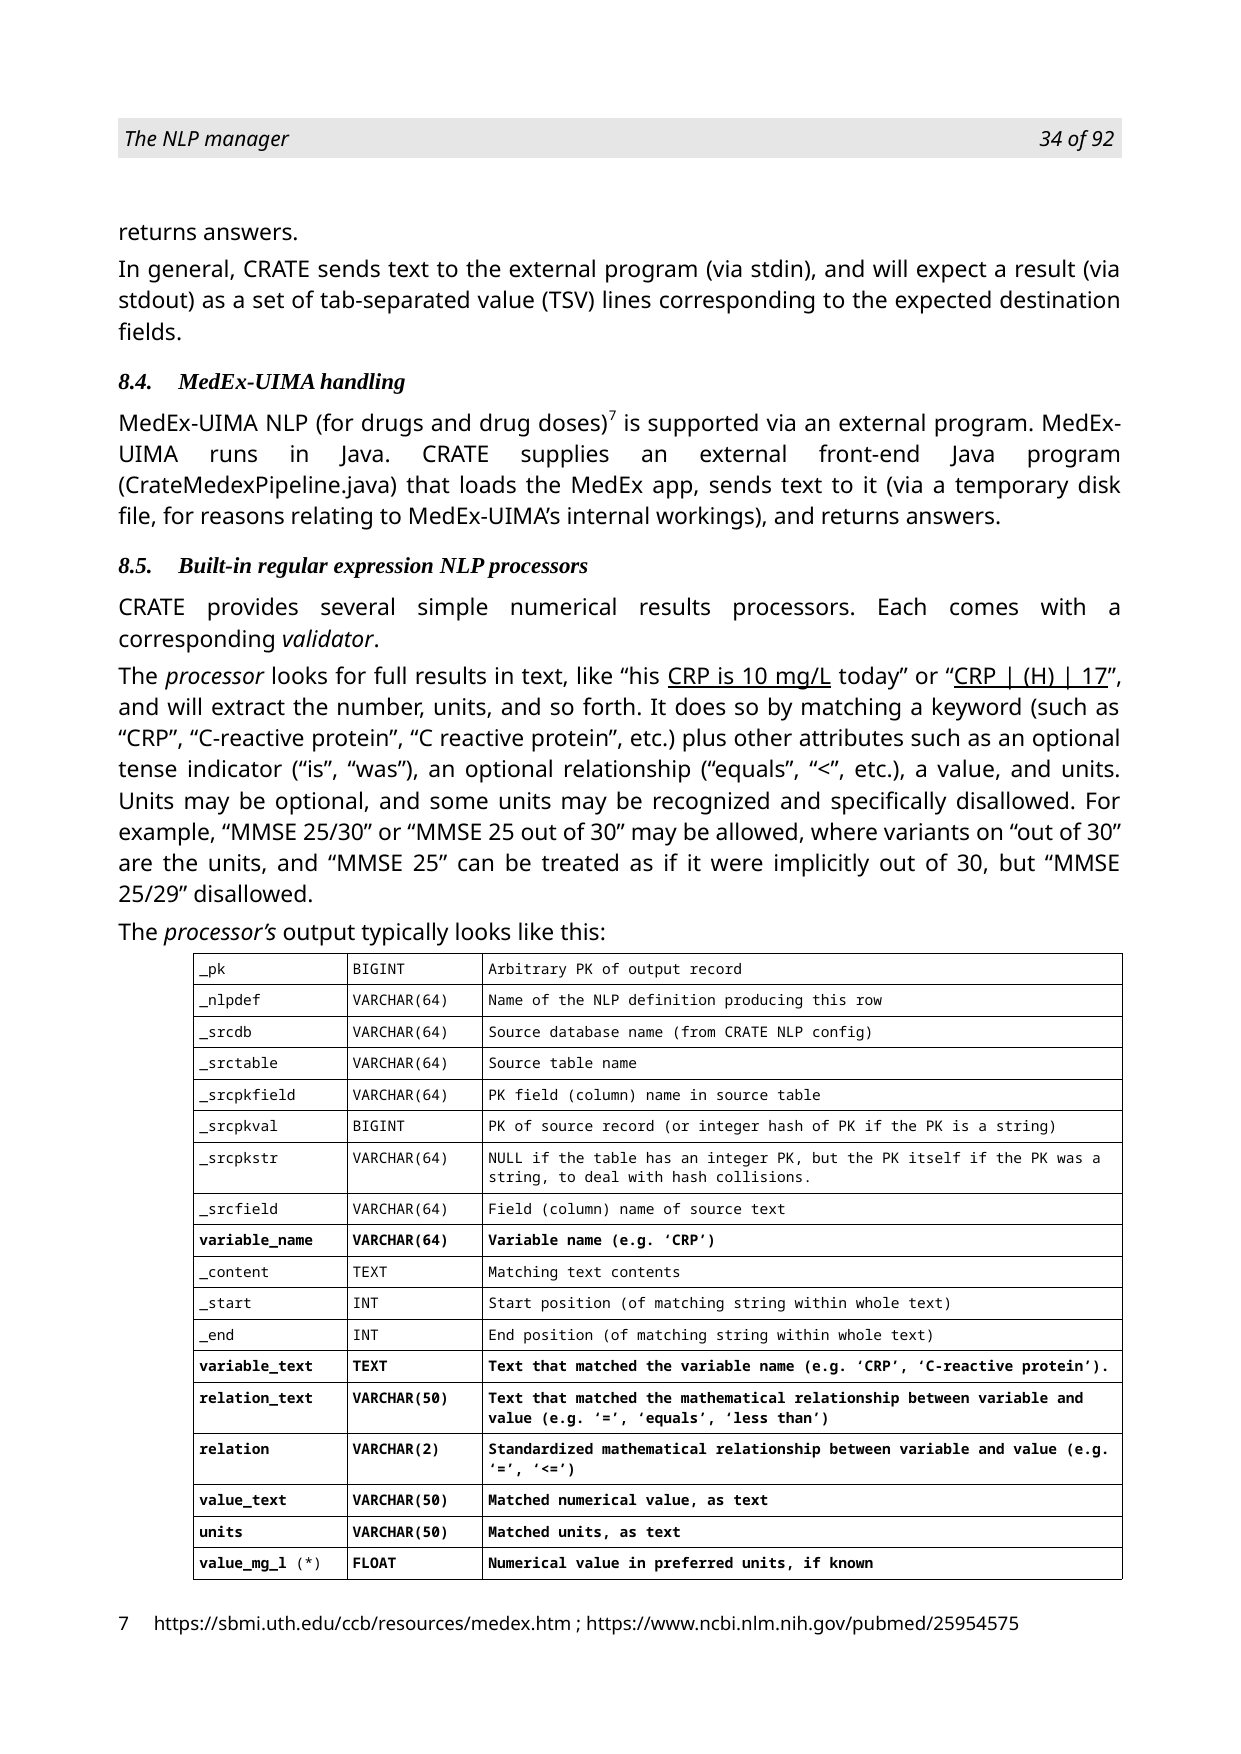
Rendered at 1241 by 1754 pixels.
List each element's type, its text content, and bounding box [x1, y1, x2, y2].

table_cell PK field (column) name in source table [483, 1080, 1122, 1110]
table_cell Text that matched the mathematical relationship between variable and value (e.g. ‘=’, ‘equals’, ‘less than’) [483, 1383, 1122, 1433]
table_cell Standardized mathematical relationship between variable and value (e.g. ‘=’, ‘<=’) [483, 1434, 1122, 1484]
table_cell FLOAT [348, 1548, 482, 1579]
text https://sbmi.uth.edu/ccb/resources/medex.htm ; https://www.ncbi.nlm.nih.gov/pubmed/25954575 [118, 1610, 1122, 1636]
table_cell VARCHAR(50) [348, 1517, 482, 1547]
table_cell variable_text [194, 1351, 347, 1382]
table_cell Field (column) name of source text [483, 1194, 1122, 1224]
table_cell _srcpkval [194, 1111, 347, 1142]
table_cell VARCHAR(64) [348, 1048, 482, 1079]
table_cell value_text [194, 1485, 347, 1516]
table_cell INT [348, 1288, 482, 1319]
table_cell Numerical value in preferred units, if known [483, 1548, 1122, 1579]
text The processor’s output typically looks like this: [118, 916, 1122, 947]
table_cell _srcfield [194, 1194, 347, 1224]
table_cell relation [194, 1434, 347, 1484]
table_cell PK of source record (or integer hash of PK if the PK is a string) [483, 1111, 1122, 1142]
table_cell _start [194, 1288, 347, 1319]
table_cell variable_name [194, 1225, 347, 1256]
subtitle Built-in regular expression NLP processors [118, 552, 1122, 579]
table_cell _end [194, 1320, 347, 1350]
table_cell VARCHAR(64) [348, 985, 482, 1016]
table_cell Source table name [483, 1048, 1122, 1079]
table_cell End position (of matching string within whole text) [483, 1320, 1122, 1350]
table_cell relation_text [194, 1383, 347, 1433]
text In general, CRATE sends text to the external program (via stdin), and will expect a result (via stdout) as a set of tab-separated value (TSV) lines corresponding to the expected destination fields. [118, 253, 1122, 347]
table_cell VARCHAR(50) [348, 1485, 482, 1516]
table_cell units [194, 1517, 347, 1547]
table_cell NULL if the table has an integer PK, but the PK itself if the PK was a string, to deal with hash collisions. [483, 1143, 1122, 1193]
table_cell Matched units, as text [483, 1517, 1122, 1547]
table_cell Matching text contents [483, 1257, 1122, 1287]
table_cell Start position (of matching string within whole text) [483, 1288, 1122, 1319]
table_cell Name of the NLP definition producing this row [483, 985, 1122, 1016]
table_cell VARCHAR(64) [348, 1194, 482, 1224]
subtitle MedEx-UIMA handling [118, 368, 1122, 394]
table_cell Source database name (from CRATE NLP config) [483, 1017, 1122, 1047]
table_cell _srcpkstr [194, 1143, 347, 1193]
table_cell VARCHAR(50) [348, 1383, 482, 1433]
table_cell TEXT [348, 1351, 482, 1382]
table_cell _nlpdef [194, 985, 347, 1016]
text MedEx-UIMA NLP (for drugs and drug doses) is supported via an external program. MedEx-UIMA runs in Java. CRATE supplies an external front-end Java program (CrateMedexPipeline.java) that loads the MedEx app, sends text to it (via a temporary disk file, for reasons relating to MedEx-UIMA’s internal workings), and returns answers. [118, 407, 1122, 532]
table_cell VARCHAR(64) [348, 1017, 482, 1047]
table_header _pk [194, 954, 347, 984]
table_cell VARCHAR(2) [348, 1434, 482, 1484]
table_cell INT [348, 1320, 482, 1350]
table_cell TEXT [348, 1257, 482, 1287]
table_cell value_mg_l (*) [194, 1548, 347, 1579]
table_cell _srcpkfield [194, 1080, 347, 1110]
table_cell _srctable [194, 1048, 347, 1079]
table_cell Variable name (e.g. ‘CRP’) [483, 1225, 1122, 1256]
table_cell VARCHAR(64) [348, 1080, 482, 1110]
table_cell VARCHAR(64) [348, 1143, 482, 1193]
table_header BIGINT [348, 954, 482, 984]
table_cell VARCHAR(64) [348, 1225, 482, 1256]
text CRATE provides several simple numerical results processors. Each comes with a corresponding validator. [118, 591, 1122, 654]
table_cell _srcdb [194, 1017, 347, 1047]
table_cell Matched numerical value, as text [483, 1485, 1122, 1516]
table_cell BIGINT [348, 1111, 482, 1142]
table_cell Text that matched the variable name (e.g. ‘CRP’, ‘C-reactive protein’). [483, 1351, 1122, 1382]
table_cell _content [194, 1257, 347, 1287]
text The processor looks for full results in text, like “his CRP is 10 mg/L today” or “CRP | (H) | 17”, and will extract the number, units, and so forth. It does so by matching a keyword (such as “CRP”, “C-reactive protein”, “C reactive protein”, etc.) plus other attributes such as an optional tense indicator (“is”, “was”), an optional relationship (“equals”, “<”, etc.), a value, and units. Units may be optional, and some units may be recognized and specifically disallowed. For example, “MMSE 25/30” or “MMSE 25 out of 30” may be allowed, where variants on “out of 30” are the units, and “MMSE 25” can be treated as if it were implicitly out of 30, but “MMSE 25/29” disallowed. [118, 660, 1122, 910]
table_header Arbitrary PK of output record [483, 954, 1122, 984]
text returns answers. [118, 216, 1122, 247]
